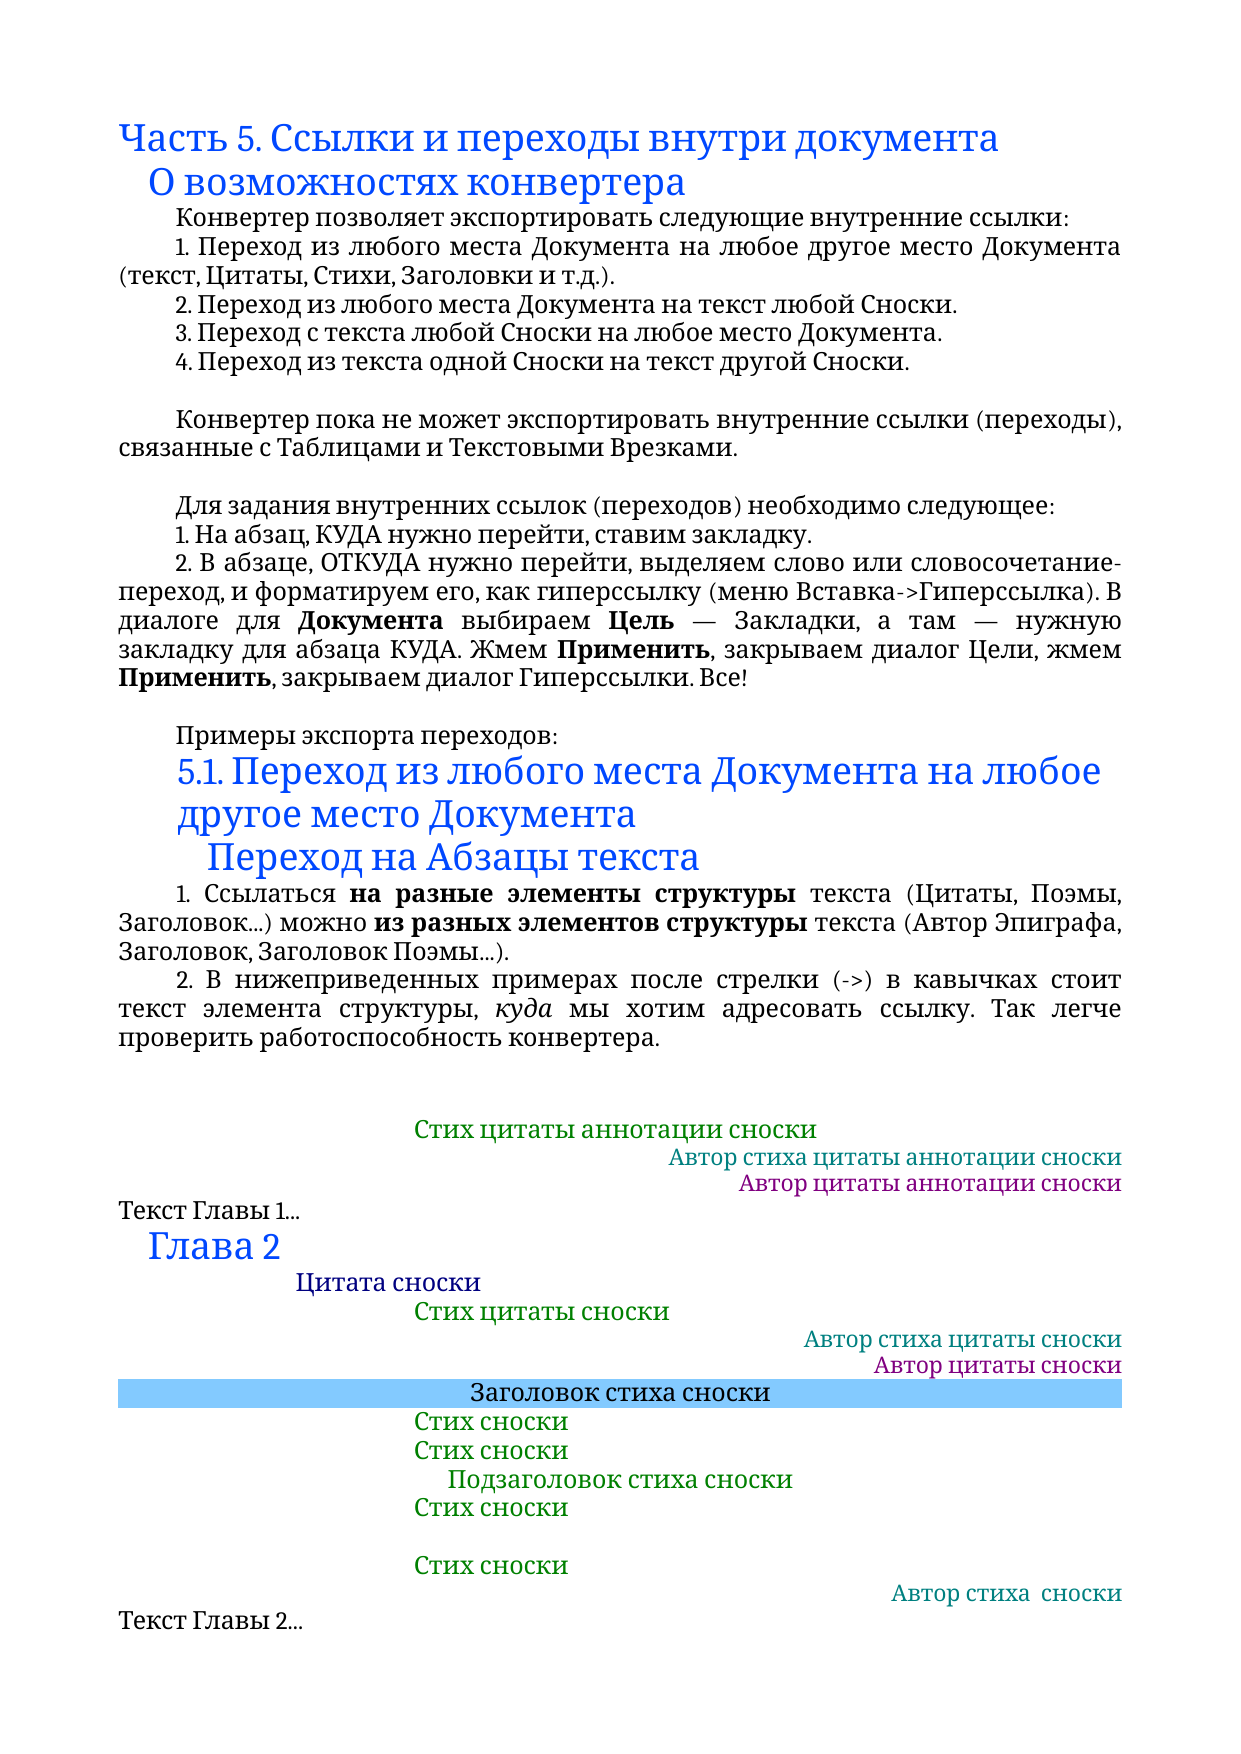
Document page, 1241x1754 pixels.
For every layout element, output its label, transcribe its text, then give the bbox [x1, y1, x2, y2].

text Конвертер позволяет экспортировать следующие внутренние ссылки: [118, 204, 1122, 233]
text Автор цитаты сноски [325, 1353, 1122, 1379]
text Для задания внутренних ссылок (переходов) необходимо следующее: [118, 492, 1122, 521]
text Стих сноски [413, 1552, 1063, 1581]
text Стих цитаты аннотации сноски [413, 1116, 1063, 1144]
text Автор цитаты аннотации сноски [325, 1171, 1122, 1197]
text 2. Переход из любого места Документа на текст любой Сноски. [118, 291, 1122, 319]
text Переход на Абзацы текста [207, 837, 1122, 880]
text Текст Главы 1... [118, 1197, 1122, 1226]
text Часть 5. Ссылки и переходы внутри документа [118, 118, 1122, 161]
text Стих цитаты сноски [413, 1298, 1063, 1327]
text Стих сноски [413, 1494, 1063, 1523]
title Заголовок стиха сноски [118, 1379, 1122, 1408]
text Текст Главы 2... [118, 1607, 1122, 1636]
text Стих сноски [413, 1408, 1063, 1437]
text Цитата сноски [295, 1269, 945, 1298]
text 3. Переход с текста любой Сноски на любое место Документа. [118, 319, 1122, 348]
text 1. Переход из любого места Документа на любое другое место Документа (текст, Цитаты, Стихи, Заголовки и т.д.). [118, 233, 1122, 291]
text 1. На абзац, КУДА нужно перейти, ставим закладку. [118, 521, 1122, 549]
text 2. В абзаце, ОТКУДА нужно перейти, выделяем слово или словосочетание-переход, и форматируем его, как гиперссылку (меню Вставка->Гиперссылка). В диалоге для Документа выбираем Цель — Закладки, а там — нужную закладку для абзаца КУДА. Жмем Применить, закрываем диалог Цели, жмем Применить, закрываем диалог Гиперссылки. Все! [118, 549, 1122, 693]
text 5.1. Переход из любого места Документа на любое другое место Документа [177, 751, 1122, 837]
text Конвертер пока не может экспортировать внутренние ссылки (переходы), связанные с Таблицами и Текстовыми Врезками. [118, 406, 1122, 463]
text Глава 2 [148, 1226, 1122, 1269]
text 1. Ссылаться на разные элементы структуры текста (Цитаты, Поэмы, Заголовок...) можно из разных элементов структуры текста (Автор Эпиграфа, Заголовок, Заголовок Поэмы...). [118, 880, 1122, 966]
text Автор стиха сноски [502, 1581, 1122, 1607]
text 4. Переход из текста одной Сноски на текст другой Сноски. [118, 348, 1122, 377]
text Автор стиха цитаты аннотации сноски [502, 1144, 1122, 1171]
text Примеры экспорта переходов: [118, 722, 1122, 751]
text 2. В нижеприведенных примерах после стрелки (->) в кавычках стоит текст элемента структуры, куда мы хотим адресовать ссылку. Так легче проверить работоспособность конвертера. [118, 966, 1122, 1052]
subtitle Подзаголовок стиха сноски [118, 1466, 1122, 1494]
text Стих сноски [413, 1437, 1063, 1466]
text Автор стиха цитаты сноски [502, 1327, 1122, 1353]
text О возможностях конвертера [148, 161, 1122, 204]
